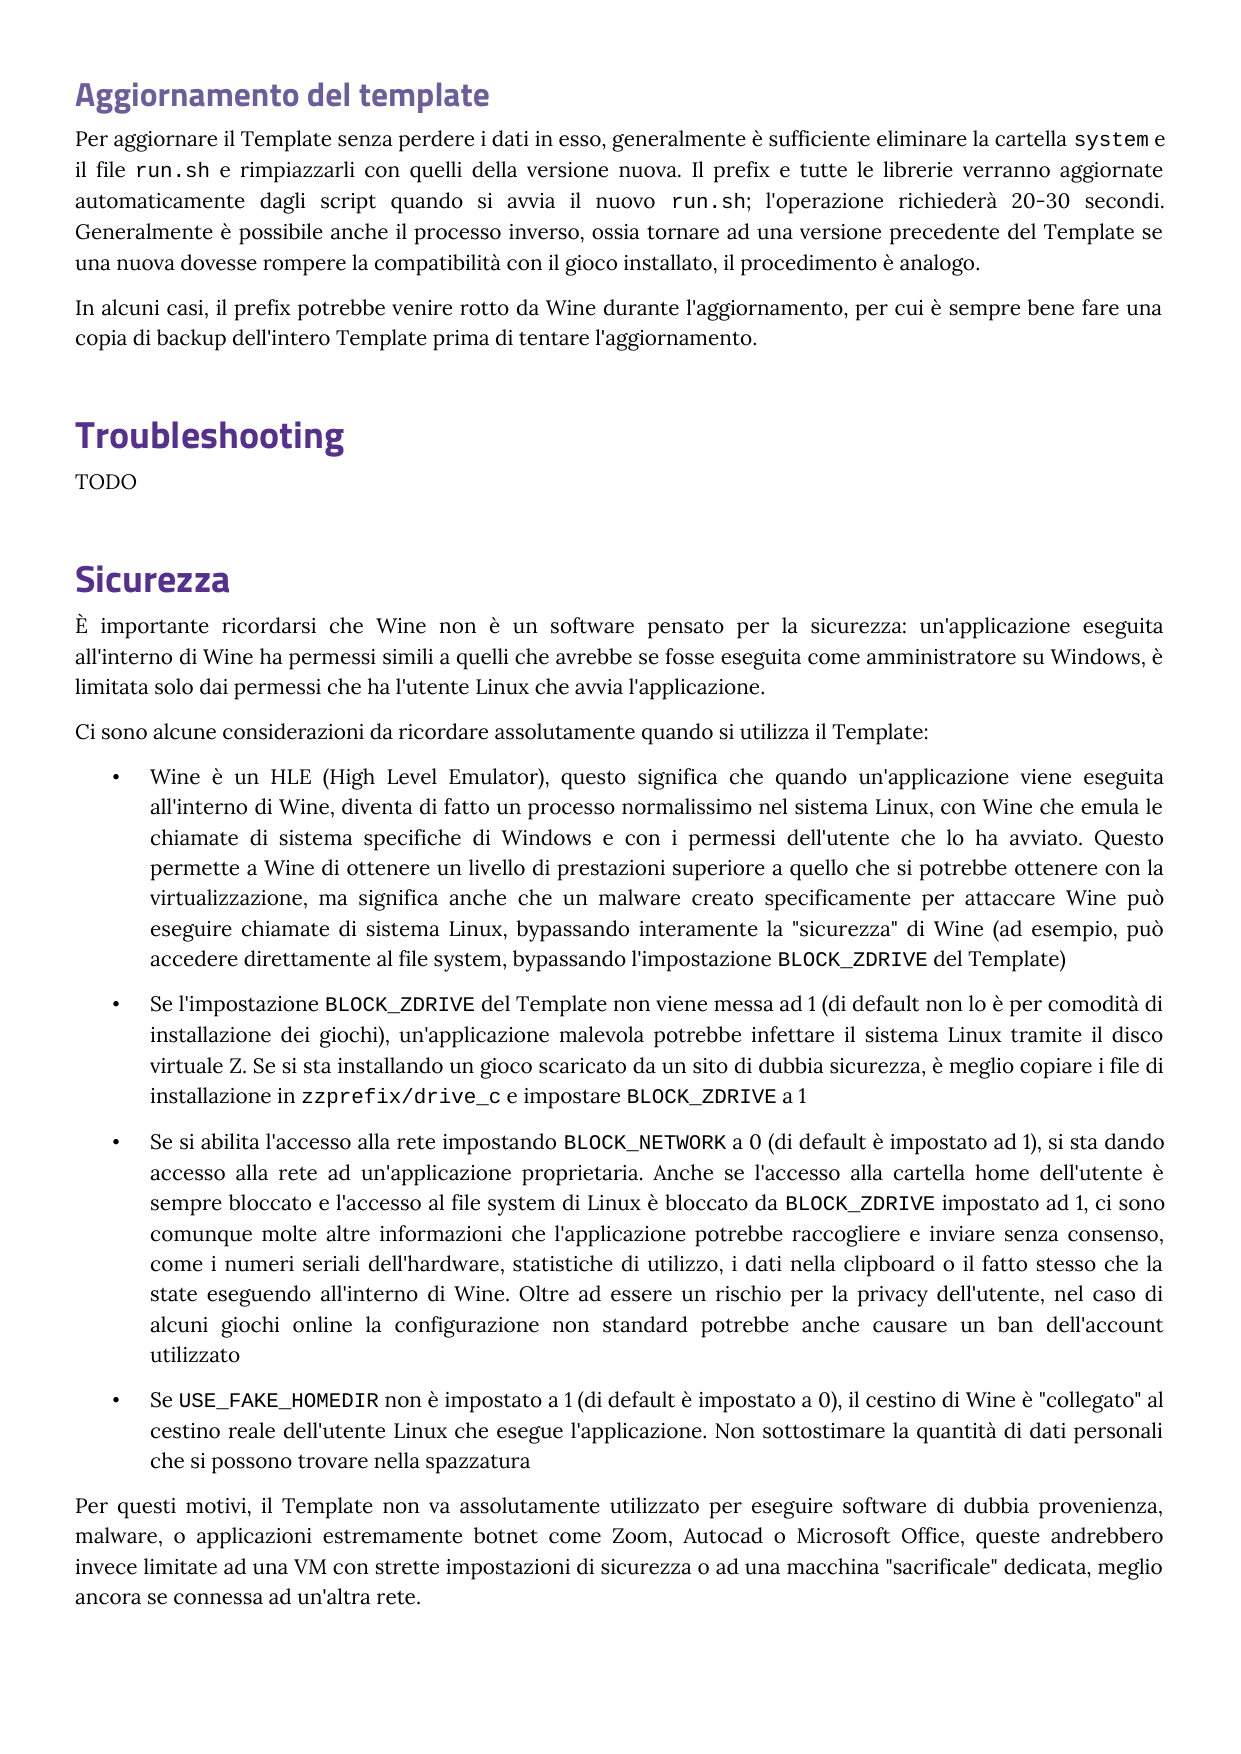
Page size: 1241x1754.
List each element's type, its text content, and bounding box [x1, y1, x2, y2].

list Se si abilita l'accesso alla rete impostando BLOCK_NETWORK a 0 (di default è impostato ad 1), si sta dando accesso alla rete ad un'applicazione proprietaria. Anche se l'accesso alla cartella home dell'utente è sempre bloccato e l'accesso al file system di Linux è bloccato da BLOCK_ZDRIVE impostato ad 1, ci sono comunque molte altre informazioni che l'applicazione potrebbe raccogliere e inviare senza consenso, come i numeri seriali dell'hardware, statistiche di utilizzo, i dati nella clipboard o il fatto stesso che la state eseguendo all'interno di Wine. Oltre ad essere un rischio per la privacy dell'utente, nel caso di alcuni giochi online la configurazione non standard potrebbe anche causare un ban dell'account utilizzato [112, 1129, 1165, 1368]
list Se USE_FAKE_HOMEDIR non è impostato a 1 (di default è impostato a 0), il cestino di Wine è "collegato" al cestino reale dell'utente Linux che esegue l'applicazione. Non sottostimare la quantità di dati personali che si possono trovare nella spazzatura [112, 1388, 1165, 1474]
text È importante ricordarsi che Wine non è un software pensato per la sicurezza: un'applicazione eseguita all'interno di Wine ha permessi simili a quelli che avrebbe se fosse eseguita come amministratore su Windows, è limitata solo dai permessi che ha l'utente Linux che avvia l'applicazione. [75, 614, 1165, 700]
text Per questi motivi, il Template non va assolutamente utilizzato per eseguire software di dubbia provenienza, malware, o applicazioni estremamente botnet come Zoom, Autocad o Microsoft Office, queste andrebbero invece limitate ad una VM con strette impostazioni di sicurezza o ad una macchina "sacrificale" dedicata, meglio ancora se connessa ad un'altra rete. [75, 1494, 1165, 1610]
list Se l'impostazione BLOCK_ZDRIVE del Template non viene messa ad 1 (di default non lo è per comodità di installazione dei giochi), un'applicazione malevola potrebbe infettare il sistema Linux tramite il disco virtuale Z. Se si sta installando un gioco scaricato da un sito di dubbia sicurezza, è meglio copiare i file di installazione in zzprefix/drive_c e impostare BLOCK_ZDRIVE a 1 [112, 992, 1165, 1110]
text In alcuni casi, il prefix potrebbe venire rotto da Wine durante l'aggiornamento, per cui è sempre bene fare una copia di backup dell'intero Template prima di tentare l'aggiornamento. [75, 295, 1165, 351]
subtitle Aggiornamento del template [75, 75, 1165, 115]
text Ci sono alcune considerazioni da ricordare assolutamente quando si utilizza il Template: [75, 720, 1165, 745]
list Wine è un HLE (High Level Emulator), questo significa che quando un'applicazione viene eseguita all'interno di Wine, diventa di fatto un processo normalissimo nel sistema Linux, con Wine che emula le chiamate di sistema specifiche di Windows e con i permessi dell'utente che lo ha avviato. Questo permette a Wine di ottenere un livello di prestazioni superiore a quello che si potrebbe ottenere con la virtualizzazione, ma significa anche che un malware creato specificamente per attaccare Wine può eseguire chiamate di sistema Linux, bypassando interamente la "sicurezza" di Wine (ad esempio, può accedere direttamente al file system, bypassando l'impostazione BLOCK_ZDRIVE del Template) [112, 765, 1165, 972]
subtitle Sicurezza [75, 557, 1165, 602]
text Per aggiornare il Template senza perdere i dati in esso, generalmente è sufficiente eliminare la cartella system e il file run.sh e rimpiazzarli con quelli della versione nuova. Il prefix e tutte le librerie verranno aggiornate automaticamente dagli script quando si avvia il nuovo run.sh; l'operazione richiederà 20-30 secondi. Generalmente è possibile anche il processo inverso, ossia tornare ad una versione precedente del Template se una nuova dovesse rompere la compatibilità con il gioco installato, il procedimento è analogo. [75, 127, 1165, 276]
text TODO [75, 470, 1165, 495]
subtitle Troubleshooting [75, 412, 1165, 458]
